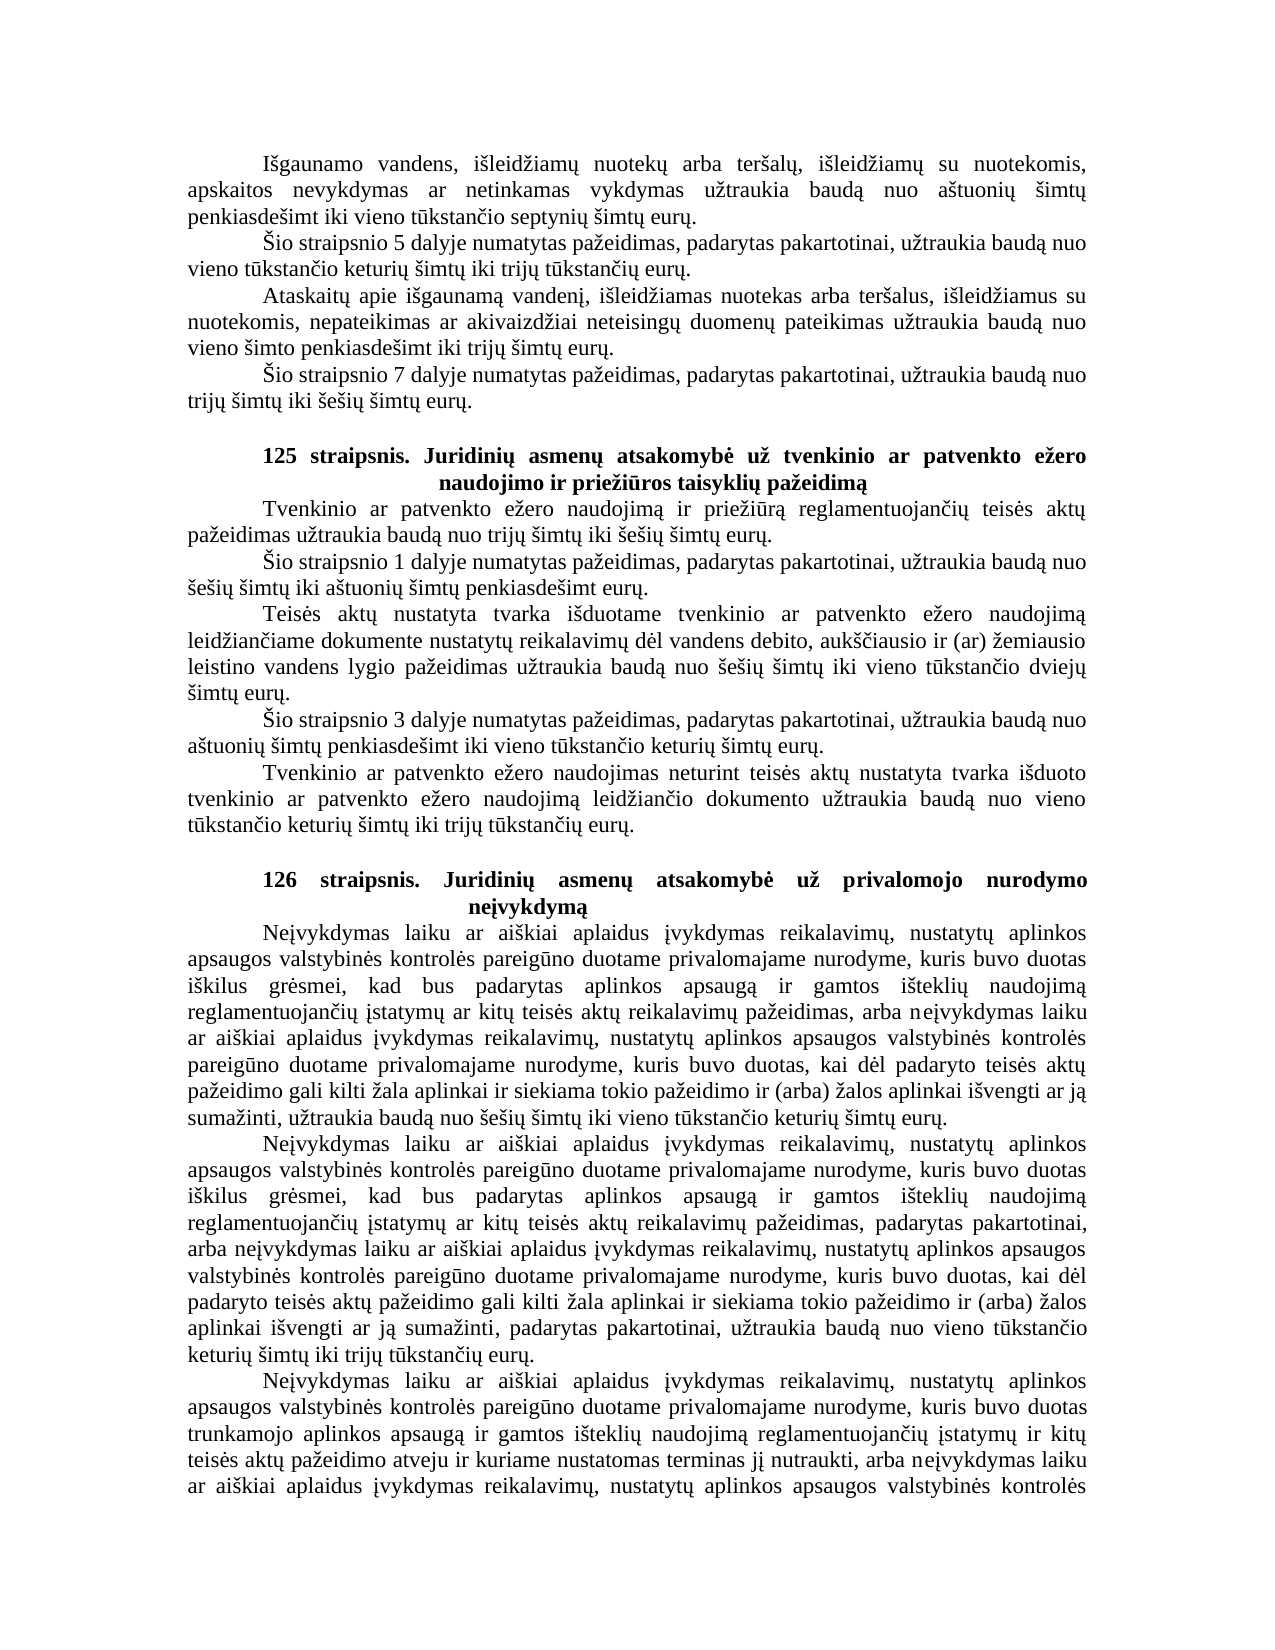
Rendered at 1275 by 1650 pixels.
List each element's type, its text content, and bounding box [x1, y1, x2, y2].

text Šio straipsnio 3 dalyje numatytas pažeidimas, padarytas pakartotinai, užtraukia baudą nuo aštuonių šimtų penkiasdešimt iki vieno tūkstančio keturių šimtų eurų. [187, 706, 1087, 758]
text Neįvykdymas laiku ar aiškiai aplaidus įvykdymas reikalavimų, nustatytų aplinkos apsaugos valstybinės kontrolės pareigūno duotame privalomajame nurodyme, kuris buvo duotas iškilus grėsmei, kad bus padarytas aplinkos apsaugą ir gamtos išteklių naudojimą reglamentuojančių įstatymų ar kitų teisės aktų reikalavimų pažeidimas, arba neįvykdymas laiku ar aiškiai aplaidus įvykdymas reikalavimų, nustatytų aplinkos apsaugos valstybinės kontrolės pareigūno duotame privalomajame nurodyme, kuris buvo duotas, kai dėl padaryto teisės aktų pažeidimo gali kilti žala aplinkai ir siekiama tokio pažeidimo ir (arba) žalos aplinkai išvengti ar ją sumažinti, užtraukia baudą nuo šešių šimtų iki vieno tūkstančio keturių šimtų eurų. [187, 919, 1087, 1130]
text Neįvykdymas laiku ar aiškiai aplaidus įvykdymas reikalavimų, nustatytų aplinkos apsaugos valstybinės kontrolės pareigūno duotame privalomajame nurodyme, kuris buvo duotas trunkamojo aplinkos apsaugą ir gamtos išteklių naudojimą reglamentuojančių įstatymų ir kitų teisės aktų pažeidimo atveju ir kuriame nustatomas terminas jį nutraukti, arba neįvykdymas laiku ar aiškiai aplaidus įvykdymas reikalavimų, nustatytų aplinkos apsaugos valstybinės kontrolės [187, 1367, 1087, 1499]
text Šio straipsnio 7 dalyje numatytas pažeidimas, padarytas pakartotinai, užtraukia baudą nuo trijų šimtų iki šešių šimtų eurų. [187, 361, 1087, 413]
text Tvenkinio ar patvenkto ežero naudojimą ir priežiūrą reglamentuojančių teisės aktų pažeidimas užtraukia baudą nuo trijų šimtų iki šešių šimtų eurų. [187, 495, 1087, 548]
text Ataskaitų apie išgaunamą vandenį, išleidžiamas nuotekas arba teršalus, išleidžiamus su nuotekomis, nepateikimas ar akivaizdžiai neteisingų duomenų pateikimas užtraukia baudą nuo vieno šimto penkiasdešimt iki trijų šimtų eurų. [187, 282, 1087, 361]
text Tvenkinio ar patvenkto ežero naudojimas neturint teisės aktų nustatyta tvarka išduoto tvenkinio ar patvenkto ežero naudojimą leidžiančio dokumento užtraukia baudą nuo vieno tūkstančio keturių šimtų iki trijų tūkstančių eurų. [187, 758, 1087, 838]
text Išgaunamo vandens, išleidžiamų nuotekų arba teršalų, išleidžiamų su nuotekomis, apskaitos nevykdymas ar netinkamas vykdymas užtraukia baudą nuo aštuonių šimtų penkiasdešimt iki vieno tūkstančio septynių šimtų eurų. [187, 150, 1087, 229]
text 126 straipsnis. Juridinių asmenų atsakomybė už privalomojo nurodymo neįvykdymą [262, 866, 1087, 919]
text Šio straipsnio 1 dalyje numatytas pažeidimas, padarytas pakartotinai, užtraukia baudą nuo šešių šimtų iki aštuonių šimtų penkiasdešimt eurų. [187, 548, 1087, 600]
text 125 straipsnis. Juridinių asmenų atsakomybė už tvenkinio ar patvenkto ežero naudojimo ir priežiūros taisyklių pažeidimą [262, 442, 1087, 495]
text Neįvykdymas laiku ar aiškiai aplaidus įvykdymas reikalavimų, nustatytų aplinkos apsaugos valstybinės kontrolės pareigūno duotame privalomajame nurodyme, kuris buvo duotas iškilus grėsmei, kad bus padarytas aplinkos apsaugą ir gamtos išteklių naudojimą reglamentuojančių įstatymų ar kitų teisės aktų reikalavimų pažeidimas, padarytas pakartotinai, arba neįvykdymas laiku ar aiškiai aplaidus įvykdymas reikalavimų, nustatytų aplinkos apsaugos valstybinės kontrolės pareigūno duotame privalomajame nurodyme, kuris buvo duotas, kai dėl padaryto teisės aktų pažeidimo gali kilti žala aplinkai ir siekiama tokio pažeidimo ir (arba) žalos aplinkai išvengti ar ją sumažinti, padarytas pakartotinai, užtraukia baudą nuo vieno tūkstančio keturių šimtų iki trijų tūkstančių eurų. [187, 1130, 1087, 1367]
text Šio straipsnio 5 dalyje numatytas pažeidimas, padarytas pakartotinai, užtraukia baudą nuo vieno tūkstančio keturių šimtų iki trijų tūkstančių eurų. [187, 229, 1087, 282]
text Teisės aktų nustatyta tvarka išduotame tvenkinio ar patvenkto ežero naudojimą leidžiančiame dokumente nustatytų reikalavimų dėl vandens debito, aukščiausio ir (ar) žemiausio leistino vandens lygio pažeidimas užtraukia baudą nuo šešių šimtų iki vieno tūkstančio dviejų šimtų eurų. [187, 600, 1087, 706]
